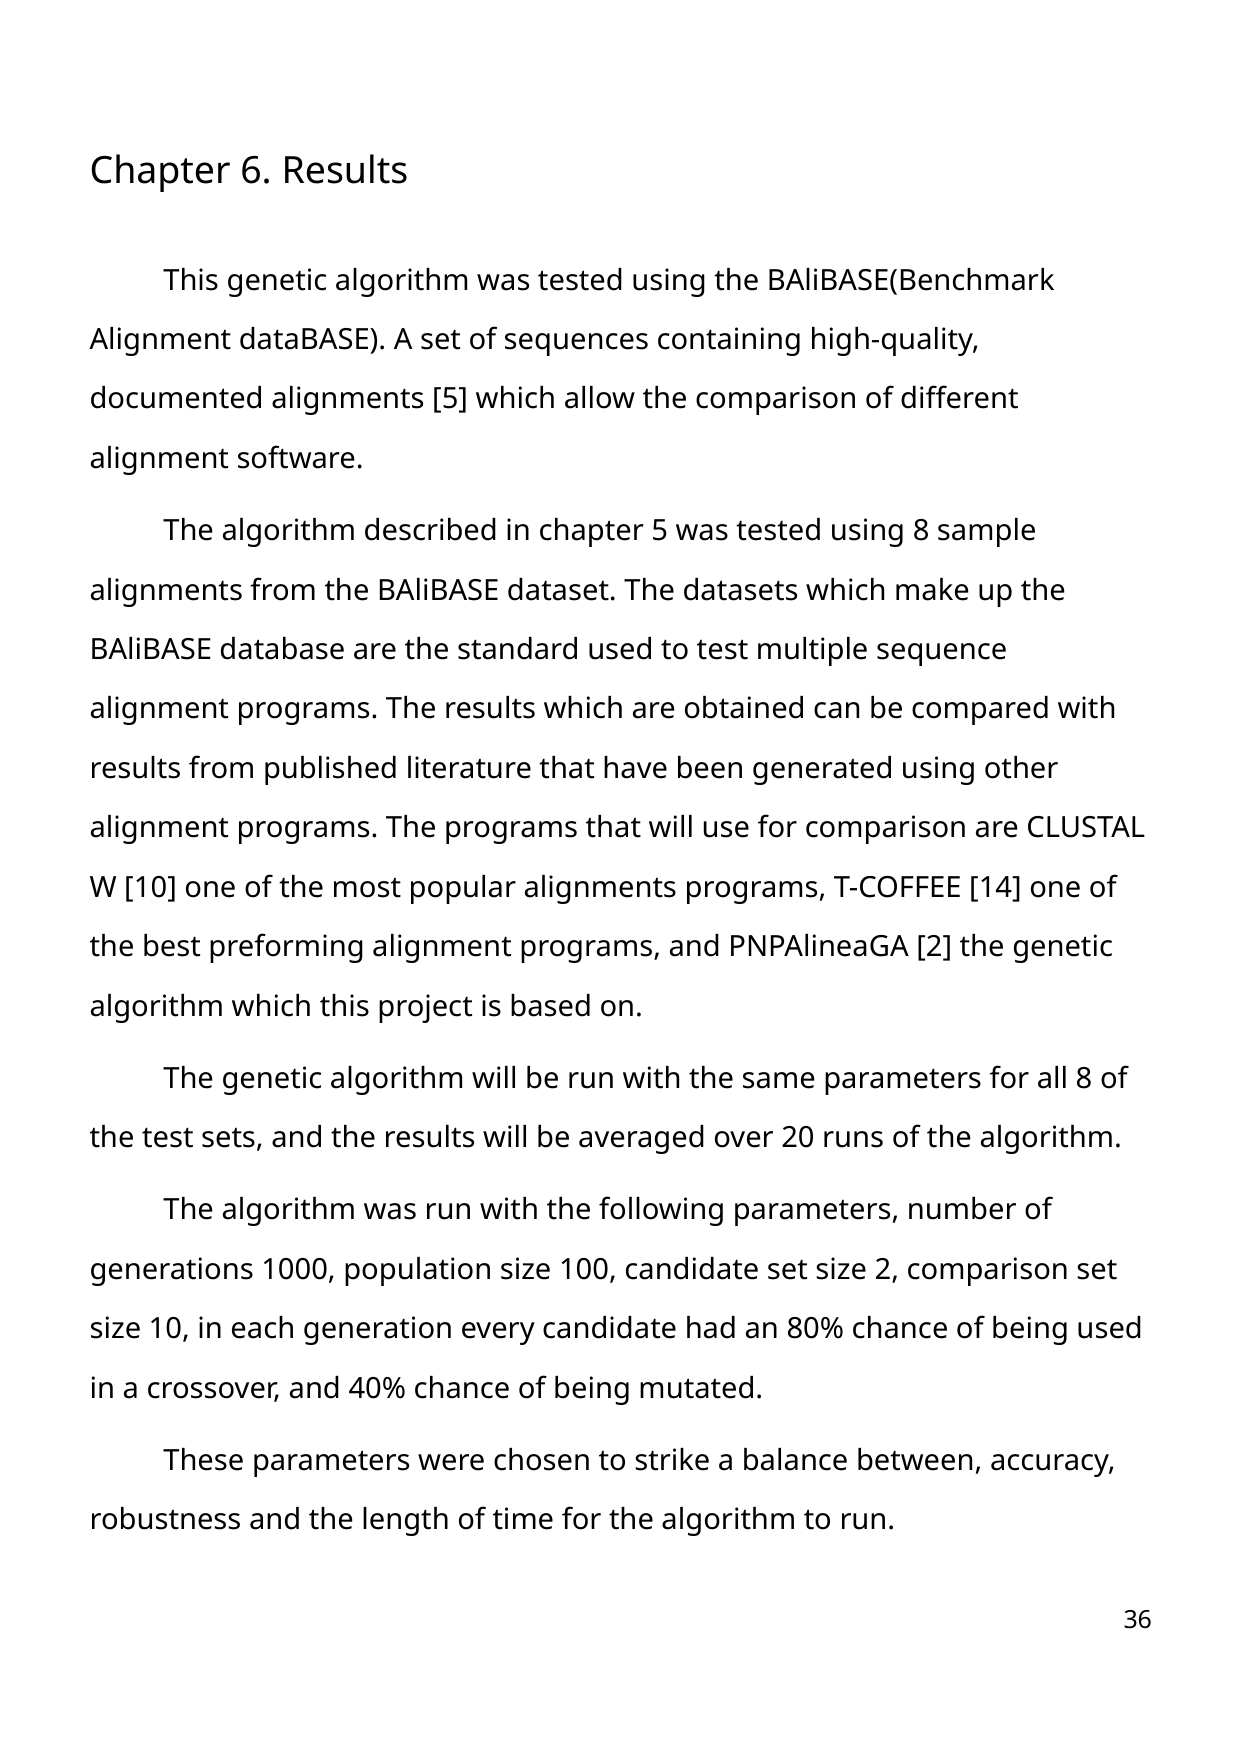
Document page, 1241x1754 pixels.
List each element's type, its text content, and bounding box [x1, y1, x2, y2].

subtitle Chapter 6. Results [89, 143, 1152, 194]
text These parameters were chosen to strike a balance between, accuracy, robustness and the length of time for the algorithm to run. [89, 1439, 1152, 1538]
text The algorithm was run with the following parameters, number of generations 1000, population size 100, candidate set size 2, comparison set size 10, in each generation every candidate had an 80% chance of being used in a crossover, and 40% chance of being mutated. [89, 1188, 1152, 1407]
text This genetic algorithm was tested using the BAliBASE(Benchmark Alignment dataBASE). A set of sequences containing high-quality, documented alignments [5] which allow the comparison of different alignment software. [89, 259, 1152, 477]
text The algorithm described in chapter 5 was tested using 8 sample alignments from the BAliBASE dataset. The datasets which make up the BAliBASE database are the standard used to test multiple sequence alignment programs. The results which are obtained can be compared with results from published literature that have been generated using other alignment programs. The programs that will use for comparison are CLUSTAL W [10] one of the most popular alignments programs, T-COFFEE [14] one of the best preforming alignment programs, and PNPAlineaGA [2] the genetic algorithm which this project is based on. [89, 509, 1152, 1025]
text The genetic algorithm will be run with the same parameters for all 8 of the test sets, and the results will be averaged over 20 runs of the algorithm. [89, 1057, 1152, 1156]
